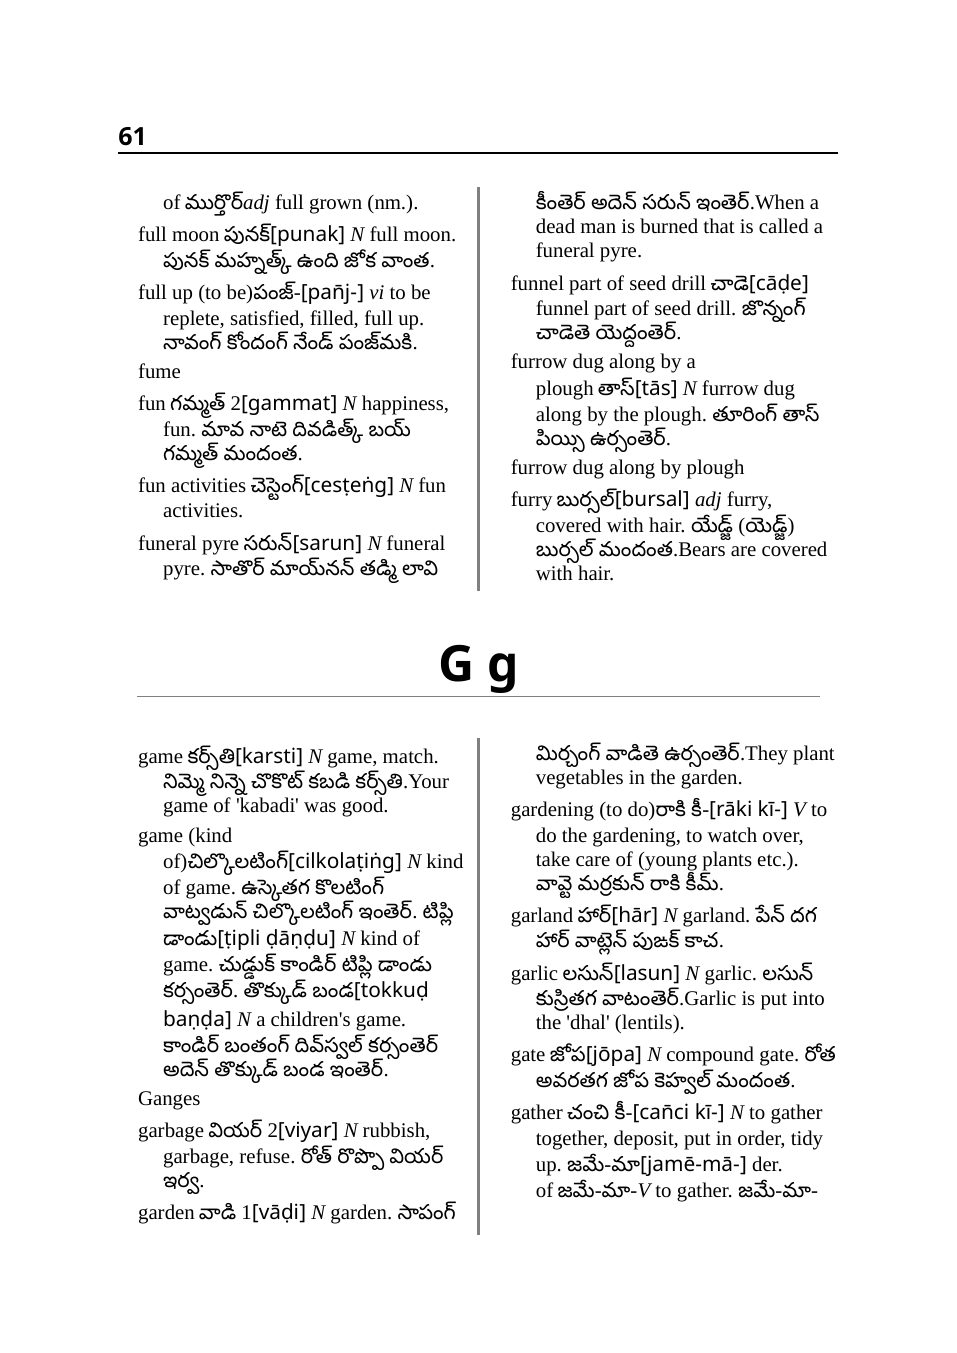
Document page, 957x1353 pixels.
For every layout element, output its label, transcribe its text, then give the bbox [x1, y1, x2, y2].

text garlandహార్[hār] N garland. పేన్ దగ హార్ వాట్లెన్ పుఙక్ కాచ. [492, 897, 837, 954]
text ofముర్తొర్adj full grown (nm.). [119, 188, 465, 216]
text furrow dug along by a ploughతాస్[tās] N furrow dug along by the plough. తూరింగ్ తాస్ పియ్సి ఉర్సంతెర్. [492, 346, 837, 452]
text gateజోప[jōpa] N compound gate. రోత అవరతగ జోప కెహ్వల్ మందంత. [492, 1036, 837, 1094]
text garbageవియర్ 2[viyar] N rubbish, garbage, refuse. రోత్ రొప్పొ వియర్ ఇర్వ. [119, 1112, 465, 1194]
text fume [119, 356, 465, 385]
text gardenవాడి 1[vāḍi] N garden. సాపంగ్ [119, 1194, 465, 1229]
text furrow dug along by plough [492, 452, 837, 481]
text మిర్చంగ్ వాడితె ఉర్సంతెర్.They plant vegetables in the garden. [492, 739, 837, 791]
text fun activitiesచెస్టెంగ్[cesṭeṅg] N fun activities. [119, 467, 465, 524]
text gameకర్స్‌తి[karsti] N game, match. నిమ్మె నిన్నె చొకొట్ కబడి కర్స్‌తి.Your game of 'kabadi' was good. [119, 739, 465, 819]
text gardening (to do)రాకి కీ-[rāki kī-] V to do the gardening, to watch over, take care of (young plants etc.). వావ్టె మర్రకున్ రాకి కీమ్. [492, 791, 837, 897]
text full moonపునక్[punak] N full moon. పునక్ మహ్నత్క్ ఉంది జోక వాంత. [119, 216, 465, 274]
text full up (to be)పంజ్-[pan̄j-] vi to be replete, satisfied, filled, full up. నావంగ్ కోందంగ్ నేండ్ పంజ్‌మకి. [119, 274, 465, 356]
text Ganges [119, 1083, 465, 1112]
text G g [137, 628, 820, 696]
text కీంతెర్ అదెన్ సరున్ ఇంతెర్.When a dead man is burned that is called a funeral pyre. [492, 188, 837, 264]
text funeral pyreసరున్[sarun] N funeral pyre. సాతొర్ మాయ్‌నన్ తడ్మి లావి [119, 524, 465, 584]
text funగమ్మత్ 2[gammat] N happiness, fun. మావ నాటె దివడిత్క్ బయ్ గమ్మత్ మందంత. [119, 385, 465, 467]
text furryబుర్సల్[bursal] adj furry, covered with hair. యేడ్జ్ (యెడ్జ్) బుర్సల్ మందంత.Bears are covered with hair. [492, 481, 837, 589]
text gatherచంచి కీ-[can̄ci kī-] N to gather together, deposit, put in order, tidy up. జమే-మా[jamē-mā-] der. ofజమే-మా-V to gather. జమే-మా- [492, 1094, 837, 1206]
text garlicలసున్[lasun] N garlic. లసున్ కుస్రితగ వాటంతెర్.Garlic is put into the 'dhal' (lentils). [492, 954, 837, 1036]
text funnel part of seed drillచాడె[cāḍe] funnel part of seed drill. జొన్నంగ్ చాడెతె యెద్దంతెర్. [492, 264, 837, 346]
text game (kind of)చిల్కొలటింగ్[cilkolaṭiṅg] N kind of game. ఉస్కెతగ కొలటింగ్ వాట్వడున్ చిల్కొలటింగ్ ఇంతెర్. టిప్లి డాండు[ṭipli ḍāṇḍu] N kind of game. చుడ్డుక్ కాండిర్ టిప్లి డాండు కర్సంతెర్. తొక్కుడ్ బండ[tokkuḍ baṇḍa] N a children's game. కాండిర్ బంతంగ్ దివ్‌స్వల్ కర్సంతెర్ అదెన్ తొక్కుడ్ బండ ఇంతెర్. [119, 819, 465, 1083]
